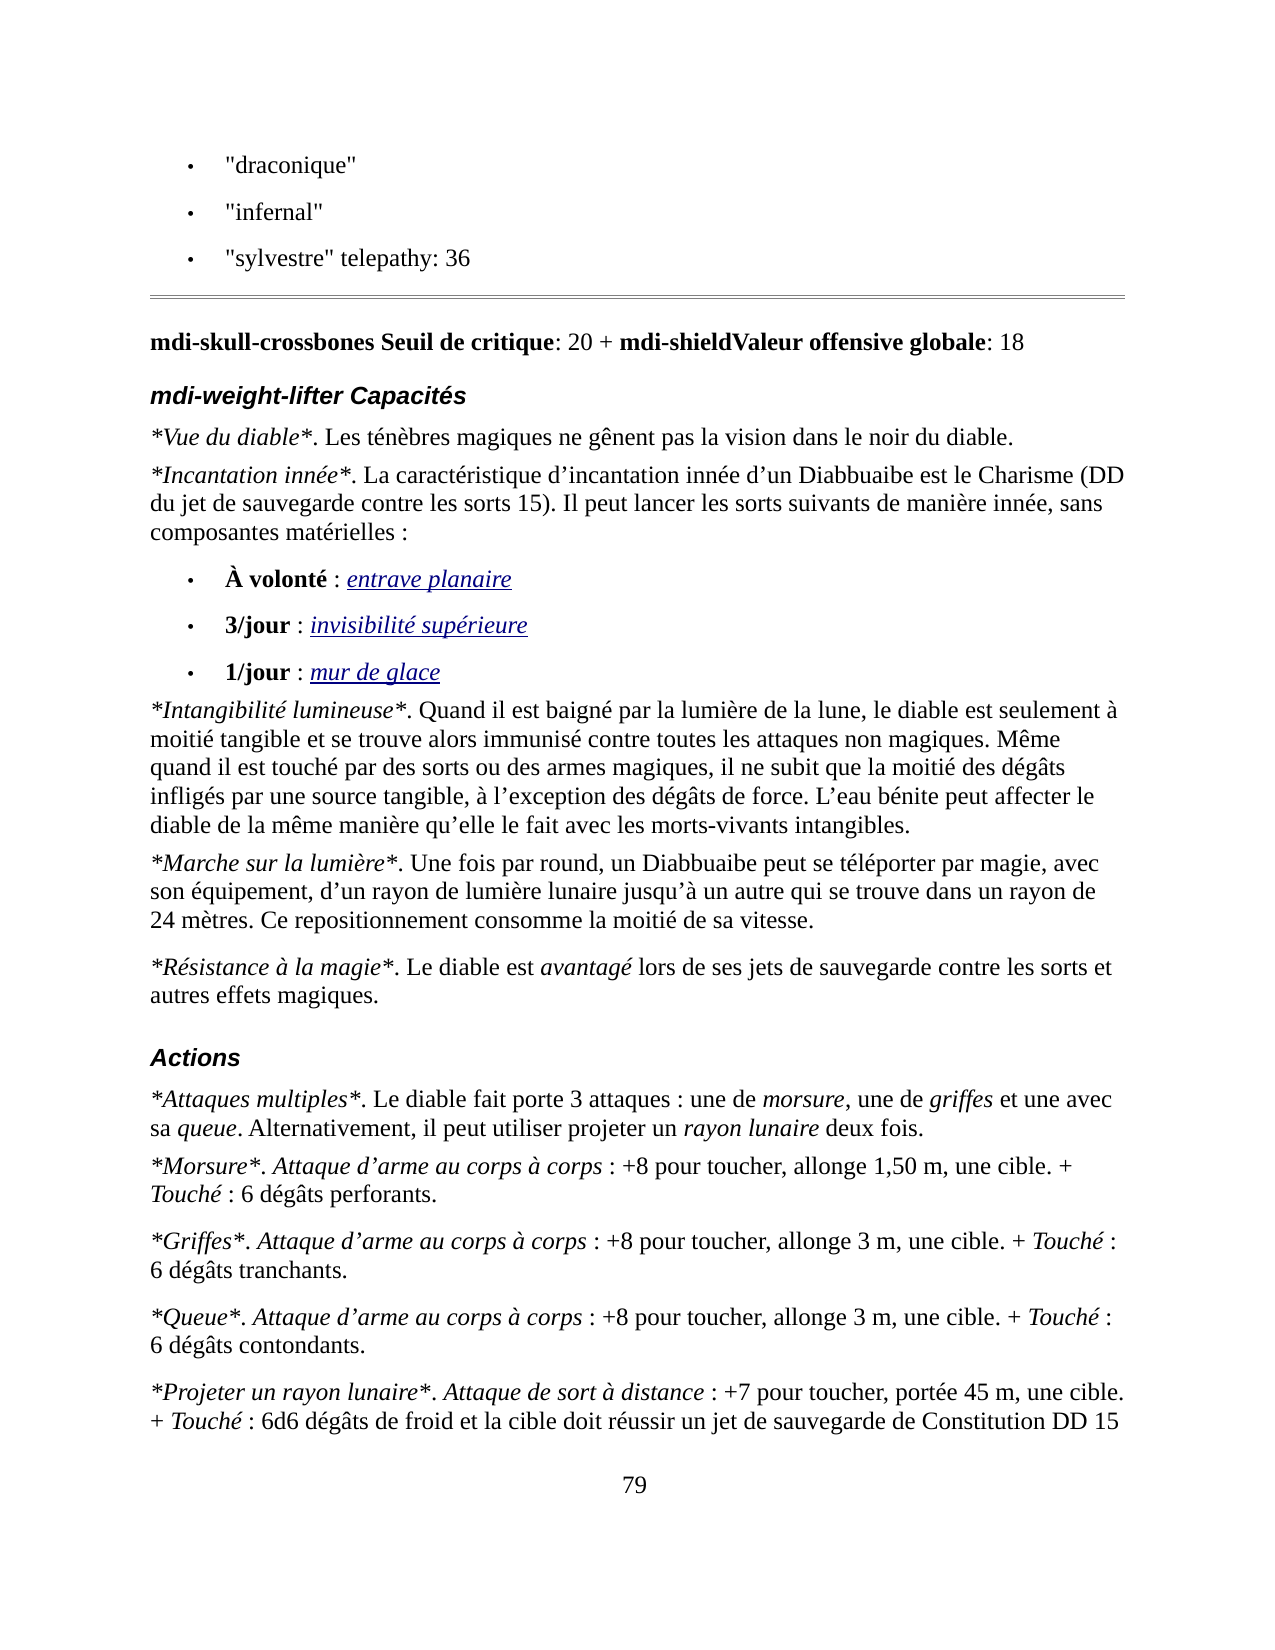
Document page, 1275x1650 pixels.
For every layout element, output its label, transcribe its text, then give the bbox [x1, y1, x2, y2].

subtitle mdi-weight-lifter Capacités [150, 381, 1125, 409]
text mdi-skull-crossbones Seuil de critique: 20 + mdi-shieldValeur offensive globale: 18 [150, 327, 1125, 356]
text *Projeter un rayon lunaire*. Attaque de sort à distance : +7 pour toucher, portée 45 m, une cible. + Touché : 6d6 dégâts de froid et la cible doit réussir un jet de sauvegarde de Constitution DD 15 [150, 1377, 1125, 1434]
text *Vue du diable*. Les ténèbres magiques ne gênent pas la vision dans le noir du diable. [150, 422, 1125, 451]
list "draconique" [187, 150, 1125, 179]
text *Marche sur la lumière*. Une fois par round, un Diabbuaibe peut se téléporter par magie, avec son équipement, d’un rayon de lumière lunaire jusqu’à un autre qui se trouve dans un rayon de 24 mètres. Ce repositionnement consomme la moitié de sa vitesse. [150, 848, 1125, 934]
list "infernal" [187, 197, 1125, 225]
text *Intangibilité lumineuse*. Quand il est baigné par la lumière de la lune, le diable est seulement à moitié tangible et se trouve alors immunisé contre toutes les attaques non magiques. Même quand il est touché par des sorts ou des armes magiques, il ne subit que la moitié des dégâts infligés par une source tangible, à l’exception des dégâts de force. L’eau bénite peut affecter le diable de la même manière qu’elle le fait avec les morts-vivants intangibles. [150, 695, 1125, 839]
text *Résistance à la magie*. Le diable est avantagé lors de ses jets de sauvegarde contre les sorts et autres effets magiques. [150, 952, 1125, 1009]
text *Incantation innée*. La caractéristique d’incantation innée d’un Diabbuaibe est le Charisme (DD du jet de sauvegarde contre les sorts 15). Il peut lancer les sorts suivants de manière innée, sans composantes matérielles : [150, 460, 1125, 546]
text *Attaques multiples*. Le diable fait porte 3 attaques : une de morsure, une de griffes et une avec sa queue. Alternativement, il peut utiliser projeter un rayon lunaire deux fois. [150, 1084, 1125, 1142]
list 1/jour : mur de glace [187, 657, 1125, 686]
list 3/jour : invisibilité supérieure [187, 611, 1125, 639]
text *Griffes*. Attaque d’arme au corps à corps : +8 pour toucher, allonge 3 m, une cible. + Touché : 6 dégâts tranchants. [150, 1226, 1125, 1284]
subtitle Actions [150, 1043, 1125, 1072]
list À volonté : entrave planaire [187, 564, 1125, 593]
text *Morsure*. Attaque d’arme au corps à corps : +8 pour toucher, allonge 1,50 m, une cible. + Touché : 6 dégâts perforants. [150, 1151, 1125, 1208]
list "sylvestre" telepathy: 36 [187, 243, 1125, 272]
text *Queue*. Attaque d’arme au corps à corps : +8 pour toucher, allonge 3 m, une cible. + Touché : 6 dégâts contondants. [150, 1302, 1125, 1359]
